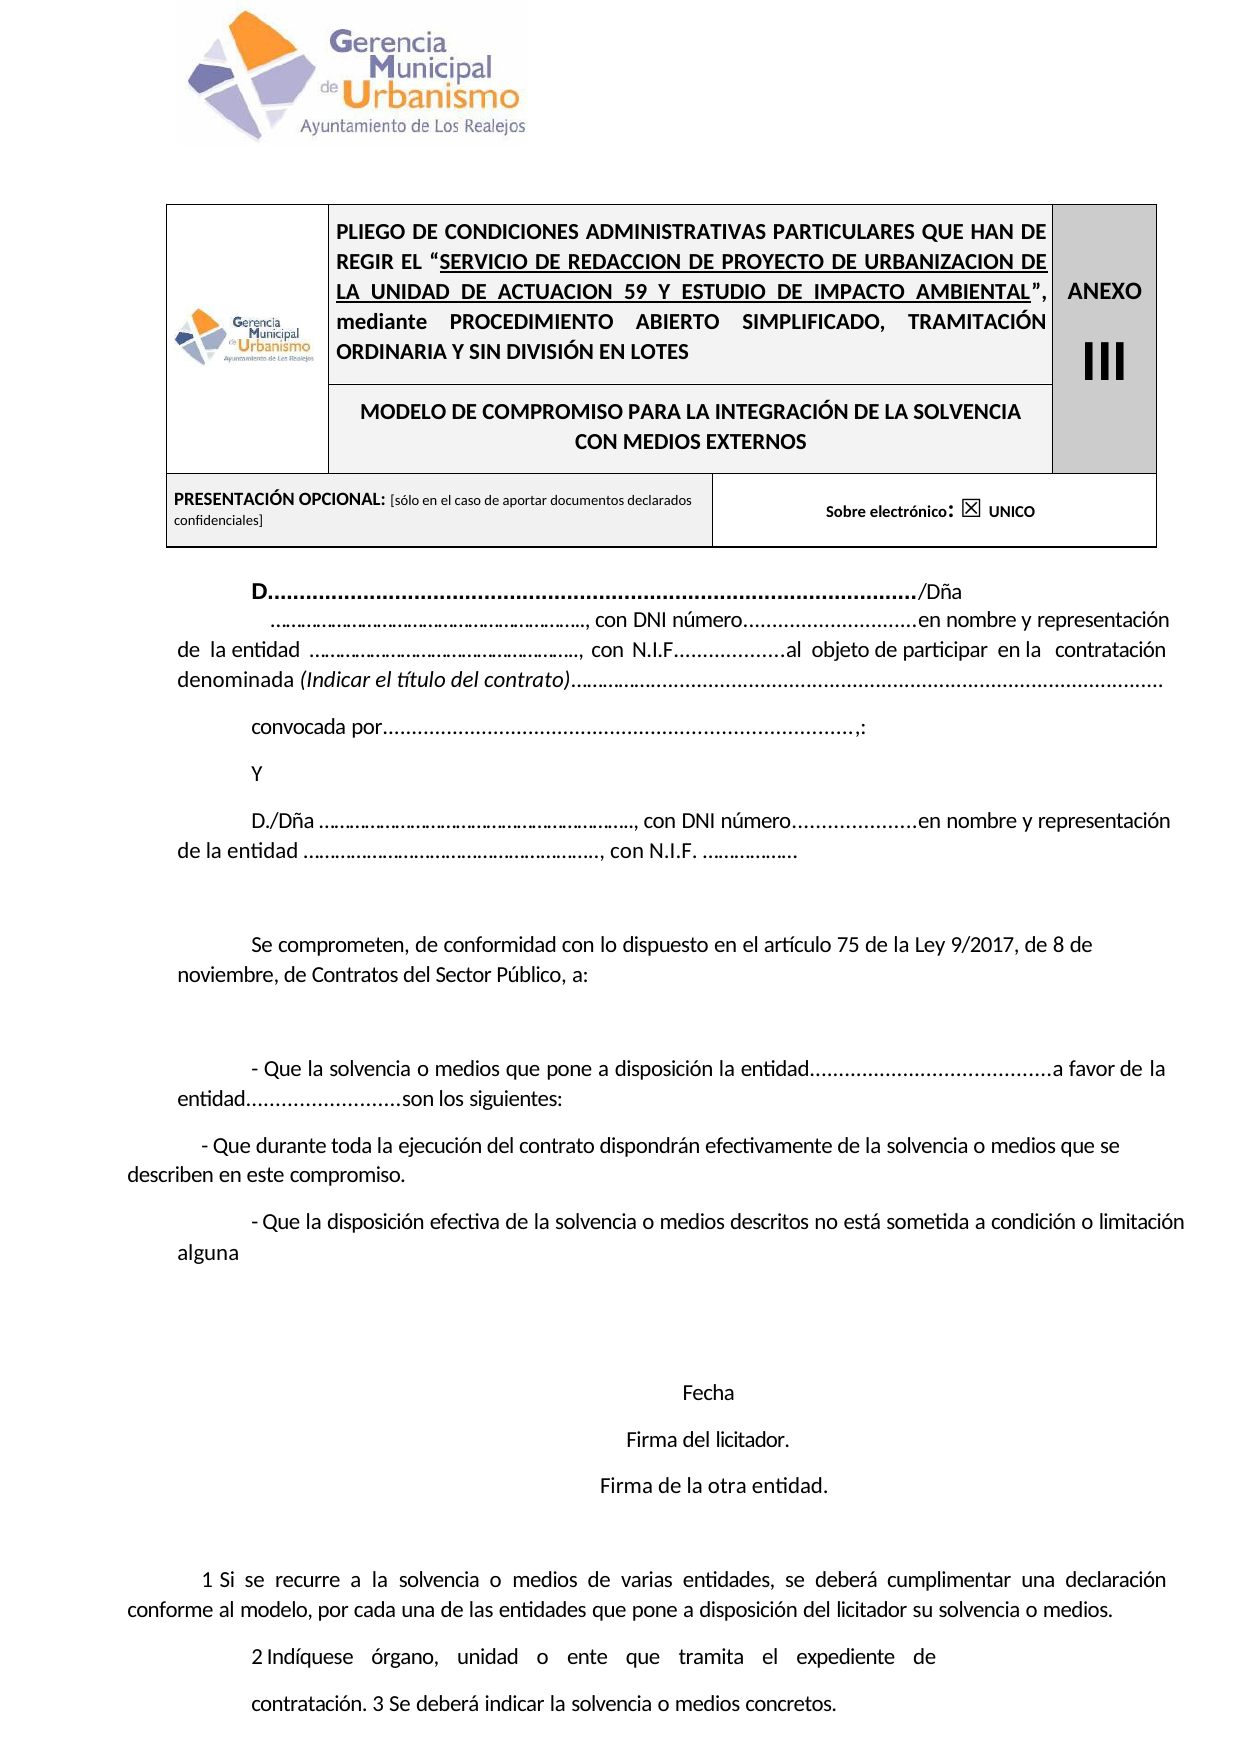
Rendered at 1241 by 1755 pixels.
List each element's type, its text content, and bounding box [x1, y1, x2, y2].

text D./Dña …………………………………………………….., con DNI número en nombre y representación [251, 806, 1207, 834]
table_cell Sobre electrónico: ☒ UNICO [713, 474, 1156, 546]
text de la entidad …………………………………………….., con N.I.F al objeto de participar en la contratación [177, 635, 1207, 663]
text entidad son los siguientes: [177, 1084, 1207, 1112]
text Se comprometen, de conformidad con lo dispuesto en el artículo 75 de la Ley 9/2017, de 8 de noviembre, de Contratos del Sector Público, a: [177, 930, 1166, 988]
text Y [251, 759, 1207, 787]
list Que durante toda la ejecución del contrato dispondrán efectivamente de la solvencia o medios que se describen en este compromiso. [127, 1131, 1167, 1189]
table_header [167, 205, 328, 473]
text de la entidad ……………………………………………….., con N.I.F. ……………… [177, 836, 1207, 864]
list /Dña …………………………………………………….., con DNI número en nombre y representación [251, 577, 1207, 633]
text Firma de la otra entidad. [600, 1472, 1207, 1500]
text alguna [177, 1238, 1207, 1266]
table_header PLIEGO DE CONDICIONES ADMINISTRATIVAS PARTICULARES QUE HAN DE REGIR EL “SERVICIO DE REDACCION DE PROYECTO DE URBANIZACION DE LA UNIDAD DE ACTUACION 59 Y ESTUDIO DE IMPACTO AMBIENTAL”, mediante PROCEDIMIENTO ABIERTO SIMPLIFICADO, TRAMITACIÓN ORDINARIA Y SIN DIVISIÓN EN LOTES [329, 205, 1052, 383]
text convocada por ,: [251, 712, 1207, 741]
text denominada (Indicar el título del contrato)……………......................................................................................... [177, 665, 1207, 693]
table_header ANEXO III [1053, 205, 1156, 473]
list Que la solvencia o medios que pone a disposición la entidad a favor de la [251, 1054, 1207, 1082]
list Que la disposición efectiva de la solvencia o medios descritos no está sometida a condición o limitación [251, 1207, 1207, 1236]
table_cell MODELO DE COMPROMISO PARA LA INTEGRACIÓN DE LA SOLVENCIA CON MEDIOS EXTERNOS [329, 385, 1052, 473]
list Indíquese órgano, unidad o ente que tramita el expediente de contratación. 3 Se deberá indicar la solvencia o medios concretos. [251, 1642, 936, 1717]
text Fecha Firma del licitador. [626, 1378, 791, 1453]
table_cell PRESENTACIÓN OPCIONAL: [sólo en el caso de aportar documentos declarados confidenciales] [167, 474, 712, 546]
list Si se recurre a la solvencia o medios de varias entidades, se deberá cumplimentar una declaración conforme al modelo, por cada una de las entidades que pone a disposición del licitador su solvencia o medios. [127, 1565, 1167, 1623]
